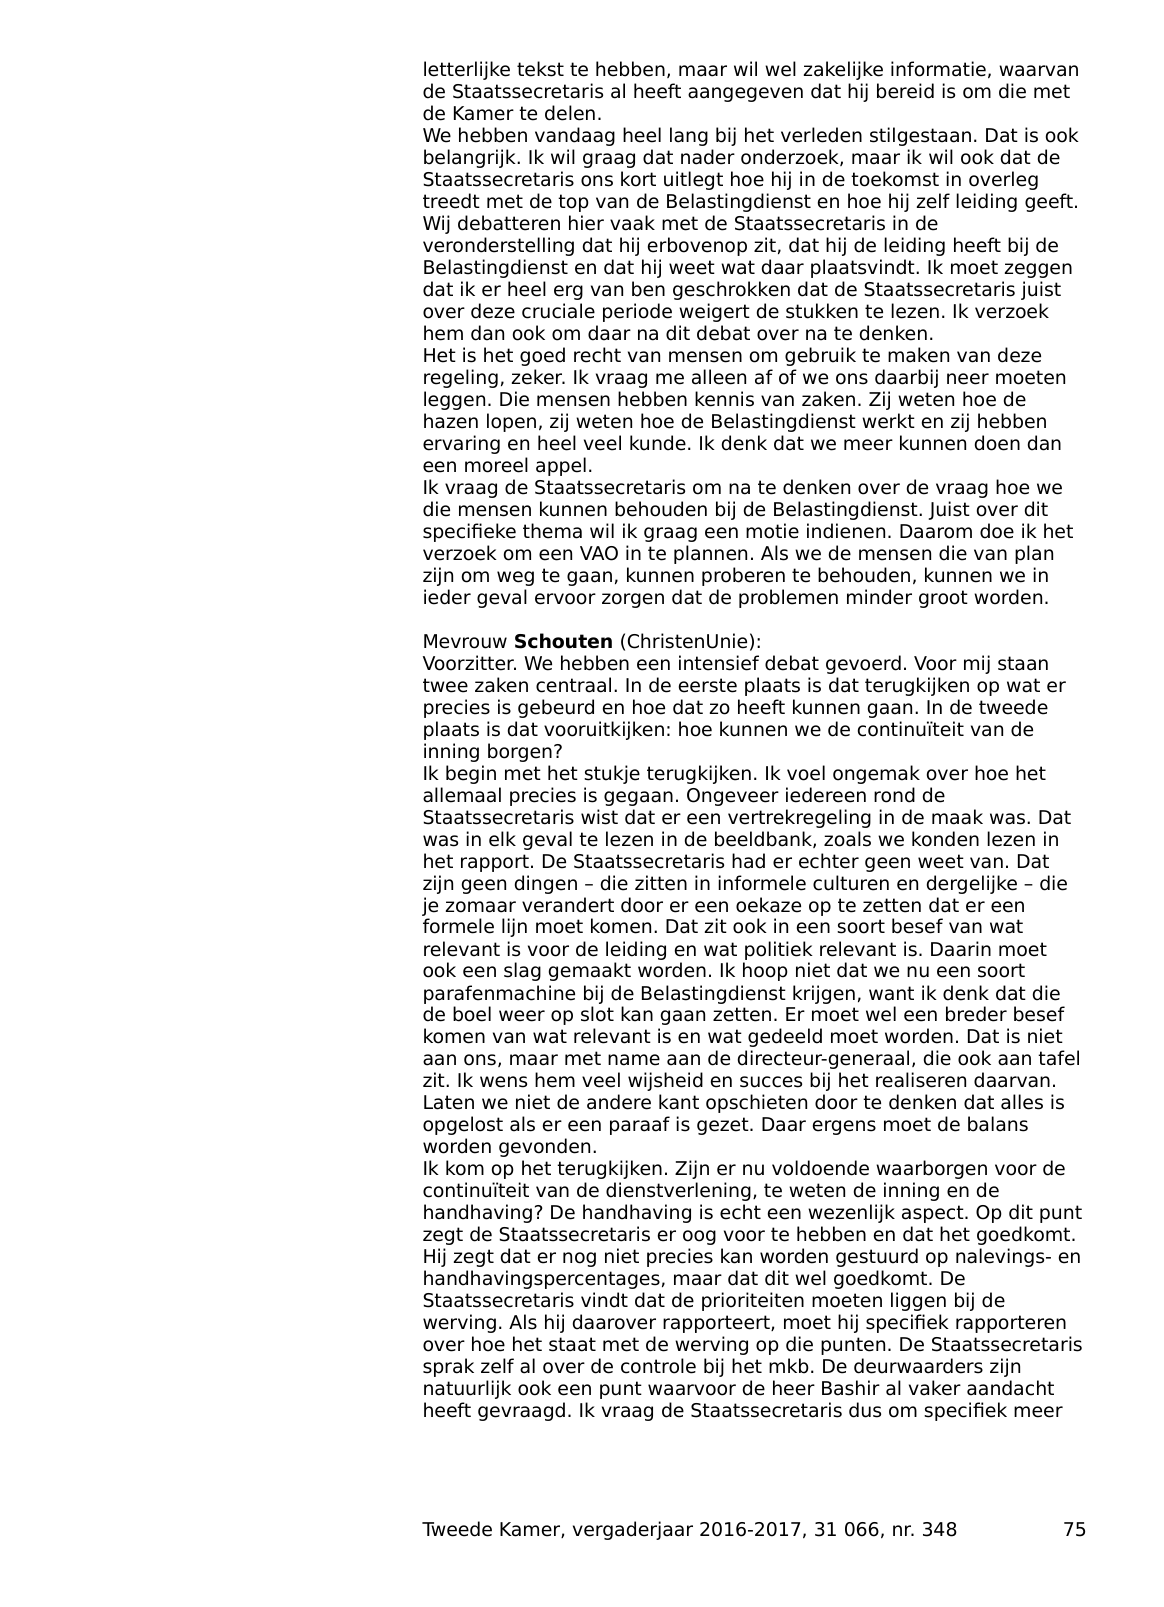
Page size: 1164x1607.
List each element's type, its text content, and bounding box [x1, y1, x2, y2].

text Voorzitter. We hebben een intensief debat gevoerd. Voor mij staan twee zaken centraal. In de eerste plaats is dat terugkijken op wat er precies is gebeurd en hoe dat zo heeft kunnen gaan. In de tweede plaats is dat vooruitkijken: hoe kunnen we de continuïteit van de inning borgen? [422, 653, 1087, 763]
text We hebben vandaag heel lang bij het verleden stilgestaan. Dat is ook belangrijk. Ik wil graag dat nader onderzoek, maar ik wil ook dat de Staatssecretaris ons kort uitlegt hoe hij in de toekomst in overleg treedt met de top van de Belastingdienst en hoe hij zelf leiding geeft. Wij debatteren hier vaak met de Staatssecretaris in de veronderstelling dat hij erbovenop zit, dat hij de leiding heeft bij de Belastingdienst en dat hij weet wat daar plaatsvindt. Ik moet zeggen dat ik er heel erg van ben geschrokken dat de Staatssecretaris juist over deze cruciale periode weigert de stukken te lezen. Ik verzoek hem dan ook om daar na dit debat over na te denken. [422, 125, 1087, 345]
text Het is het goed recht van mensen om gebruik te maken van deze regeling, zeker. Ik vraag me alleen af of we ons daarbij neer moeten leggen. Die mensen hebben kennis van zaken. Zij weten hoe de hazen lopen, zij weten hoe de Belastingdienst werkt en zij hebben ervaring en heel veel kunde. Ik denk dat we meer kunnen doen dan een moreel appel. [422, 345, 1087, 477]
text Ik begin met het stukje terugkijken. Ik voel ongemak over hoe het allemaal precies is gegaan. Ongeveer iedereen rond de Staatssecretaris wist dat er een vertrekregeling in de maak was. Dat was in elk geval te lezen in de beeldbank, zoals we konden lezen in het rapport. De Staatssecretaris had er echter geen weet van. Dat zijn geen dingen – die zitten in informele culturen en dergelijke – die je zomaar verandert door er een oekaze op te zetten dat er een formele lijn moet komen. Dat zit ook in een soort besef van wat relevant is voor de leiding en wat politiek relevant is. Daarin moet ook een slag gemaakt worden. Ik hoop niet dat we nu een soort parafenmachine bij de Belastingdienst krijgen, want ik denk dat die de boel weer op slot kan gaan zetten. Er moet wel een breder besef komen van wat relevant is en wat gedeeld moet worden. Dat is niet aan ons, maar met name aan de directeur-generaal, die ook aan tafel zit. Ik wens hem veel wijsheid en succes bij het realiseren daarvan. Laten we niet de andere kant opschieten door te denken dat alles is opgelost als er een paraaf is gezet. Daar ergens moet de balans worden gevonden. [422, 763, 1087, 1158]
text letterlijke tekst te hebben, maar wil wel zakelijke informatie, waarvan de Staatssecretaris al heeft aangegeven dat hij bereid is om die met de Kamer te delen. [422, 59, 1087, 125]
text Mevrouw Schouten (ChristenUnie): [422, 631, 1087, 653]
text Ik vraag de Staatssecretaris om na te denken over de vraag hoe we die mensen kunnen behouden bij de Belastingdienst. Juist over dit specifieke thema wil ik graag een motie indienen. Daarom doe ik het verzoek om een VAO in te plannen. Als we de mensen die van plan zijn om weg te gaan, kunnen proberen te behouden, kunnen we in ieder geval ervoor zorgen dat de problemen minder groot worden. [422, 477, 1087, 608]
text Ik kom op het terugkijken. Zijn er nu voldoende waarborgen voor de continuïteit van de dienstverlening, te weten de inning en de handhaving? De handhaving is echt een wezenlijk aspect. Op dit punt zegt de Staatssecretaris er oog voor te hebben en dat het goedkomt. Hij zegt dat er nog niet precies kan worden gestuurd op nalevings- en handhavingspercentages, maar dat dit wel goedkomt. De Staatssecretaris vindt dat de prioriteiten moeten liggen bij de werving. Als hij daarover rapporteert, moet hij specifiek rapporteren over hoe het staat met de werving op die punten. De Staatssecretaris sprak zelf al over de controle bij het mkb. De deurwaarders zijn natuurlijk ook een punt waarvoor de heer Bashir al vaker aandacht heeft gevraagd. Ik vraag de Staatssecretaris dus om specifiek meer [422, 1158, 1087, 1422]
